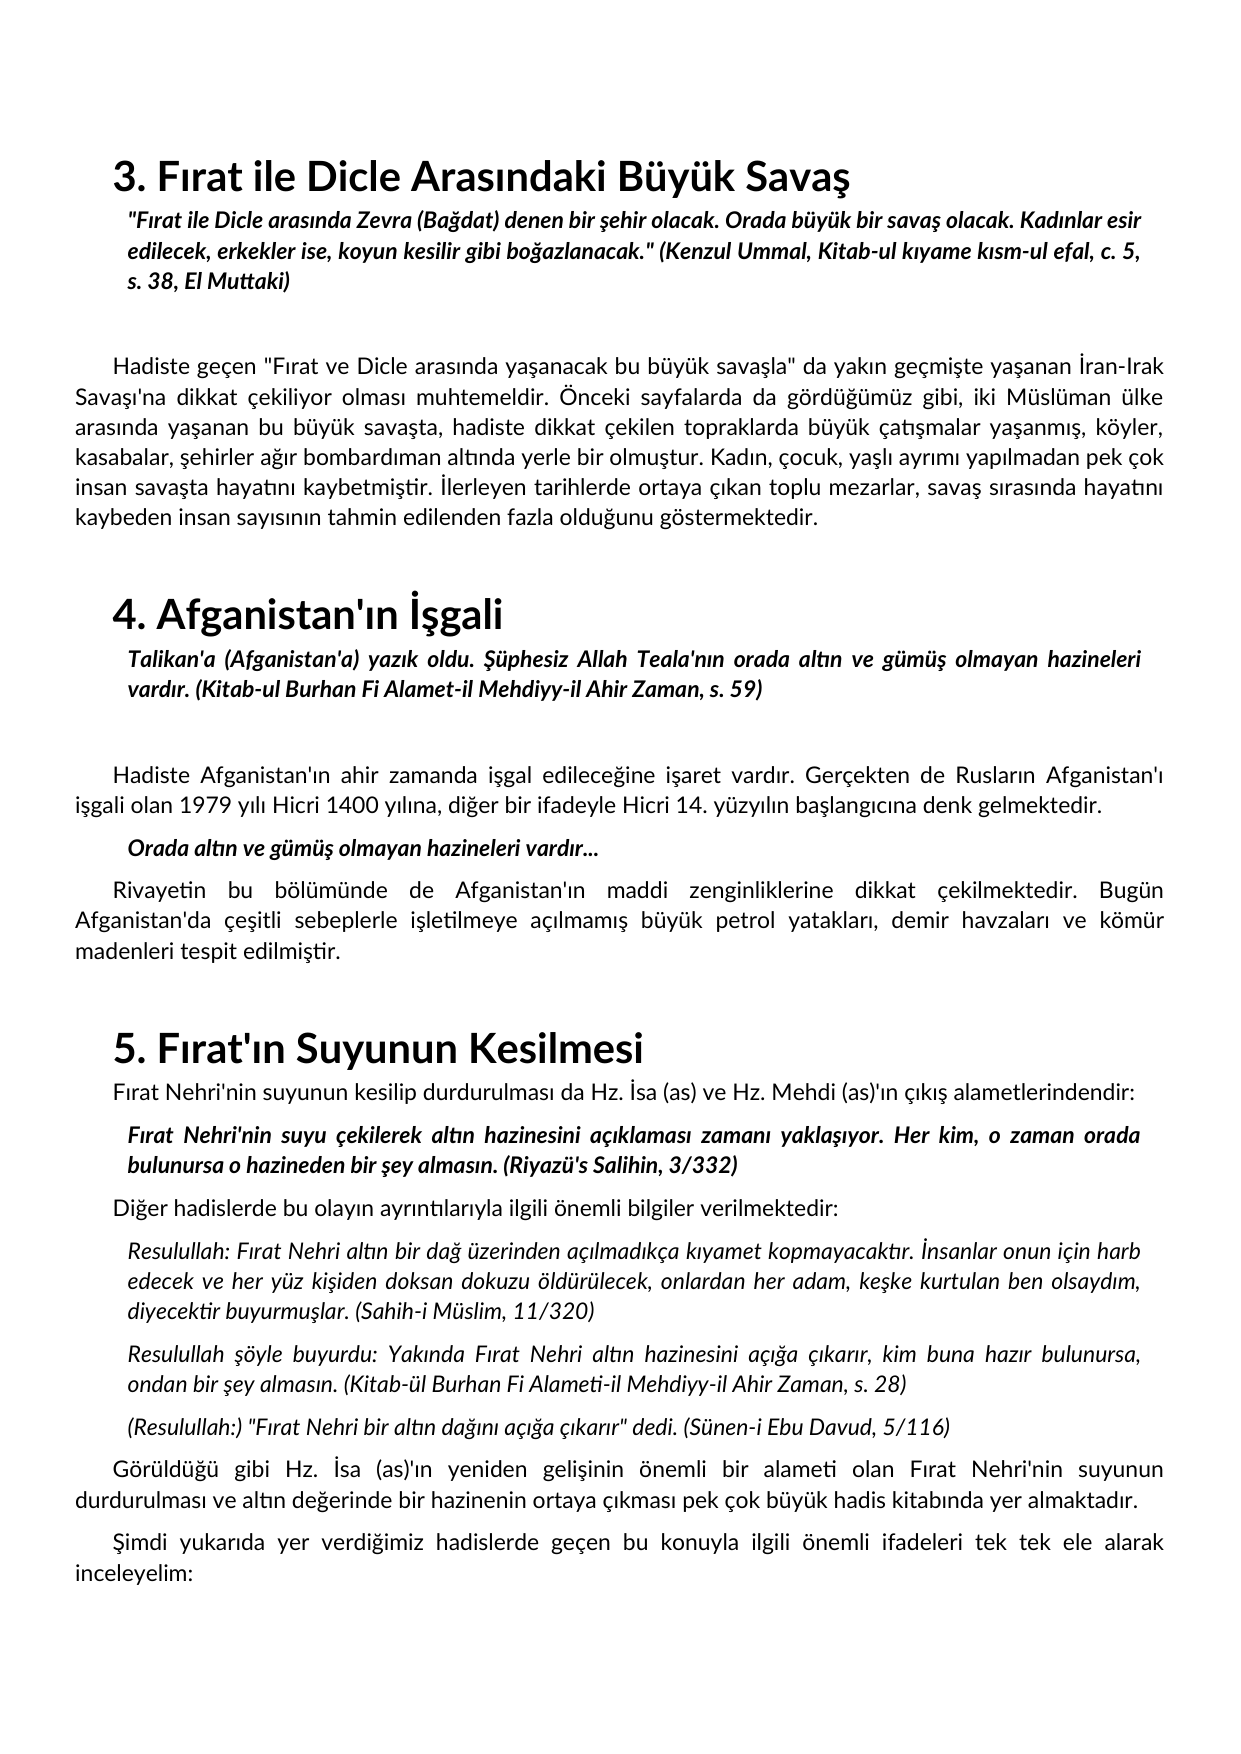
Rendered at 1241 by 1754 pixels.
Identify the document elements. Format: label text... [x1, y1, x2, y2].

text (Resulullah:) "Fırat Nehri bir altın dağını açığa çıkarır" dedi. (Sünen-i Ebu Davud, 5/116) [127, 1412, 1143, 1440]
subtitle 4. Afganistan'ın İşgali [112, 588, 1165, 638]
text "Fırat ile Dicle arasında Zevra (Bağdat) denen bir şehir olacak. Orada büyük bir savaş olacak. Kadınlar esir edilecek, erkekler ise, koyun kesilir gibi boğazlanacak." (Kenzul Ummal, Kitab-ul kıyame kısm-ul efal, c. 5, s. 38, El Muttaki) [127, 206, 1143, 294]
text Diğer hadislerde bu olayın ayrıntılarıyla ilgili önemli bilgiler verilmektedir: [75, 1194, 1165, 1221]
text Resulullah: Fırat Nehri altın bir dağ üzerinden açılmadıkça kıyamet kopmayacaktır. İnsanlar onun için harb edecek ve her yüz kişiden doksan dokuzu öldürülecek, onlardan her adam, keşke kurtulan ben olsaydım, diyecektir buyurmuşlar. (Sahih-i Müslim, 11/320) [127, 1236, 1143, 1324]
text Fırat Nehri'nin suyu çekilerek altın hazinesini açıklaması zamanı yaklaşıyor. Her kim, o zaman orada bulunursa o hazineden bir şey almasın. (Riyazü's Salihin, 3/332) [127, 1121, 1143, 1178]
text Orada altın ve gümüş olmayan hazineleri vardır... [127, 833, 1143, 861]
text Hadiste Afganistan'ın ahir zamanda işgal edileceğine işaret vardır. Gerçekten de Rusların Afganistan'ı işgali olan 1979 yılı Hicri 1400 yılına, diğer bir ifadeyle Hicri 14. yüzyılın başlangıcına denk gelmektedir. [75, 760, 1165, 818]
text Görüldüğü gibi Hz. İsa (as)'ın yeniden gelişinin önemli bir alameti olan Fırat Nehri'nin suyunun durdurulması ve altın değerinde bir hazinenin ortaya çıkması pek çok büyük hadis kitabında yer almaktadır. [75, 1455, 1165, 1513]
text Fırat Nehri'nin suyunun kesilip durdurulması da Hz. İsa (as) ve Hz. Mehdi (as)'ın çıkış alametlerindendir: [75, 1078, 1165, 1106]
text Hadiste geçen "Fırat ve Dicle arasında yaşanacak bu büyük savaşla" da yakın geçmişte yaşanan İran-Irak Savaşı'na dikkat çekiliyor olması muhtemeldir. Önceki sayfalarda da gördüğümüz gibi, iki Müslüman ülke arasında yaşanan bu büyük savaşta, hadiste dikkat çekilen topraklarda büyük çatışmalar yaşanmış, köyler, kasabalar, şehirler ağır bombardıman altında yerle bir olmuştur. Kadın, çocuk, yaşlı ayrımı yapılmadan pek çok insan savaşta hayatını kaybetmiştir. İlerleyen tarihlerde ortaya çıkan toplu mezarlar, savaş sırasında hayatını kaybeden insan sayısının tahmin edilenden fazla olduğunu göstermektedir. [75, 352, 1165, 531]
text Rivayetin bu bölümünde de Afganistan'ın maddi zenginliklerine dikkat çekilmektedir. Bugün Afganistan'da çeşitli sebeplerle işletilmeye açılmamış büyük petrol yatakları, demir havzaları ve kömür madenleri tespit edilmiştir. [75, 876, 1165, 964]
subtitle 3. Fırat ile Dicle Arasındaki Büyük Savaş [112, 150, 1165, 200]
text Talikan'a (Afganistan'a) yazık oldu. Şüphesiz Allah Teala'nın orada altın ve gümüş olmayan hazineleri vardır. (Kitab-ul Burhan Fi Alamet-il Mehdiyy-il Ahir Zaman, s. 59) [127, 645, 1143, 702]
text Şimdi yukarıda yer verdiğimiz hadislerde geçen bu konuyla ilgili önemli ifadeleri tek tek ele alarak inceleyelim: [75, 1528, 1165, 1586]
text Resulullah şöyle buyurdu: Yakında Fırat Nehri altın hazinesini açığa çıkarır, kim buna hazır bulunursa, ondan bir şey almasın. (Kitab-ül Burhan Fi Alameti-il Mehdiyy-il Ahir Zaman, s. 28) [127, 1339, 1143, 1397]
subtitle 5. Fırat'ın Suyunun Kesilmesi [112, 1022, 1165, 1072]
